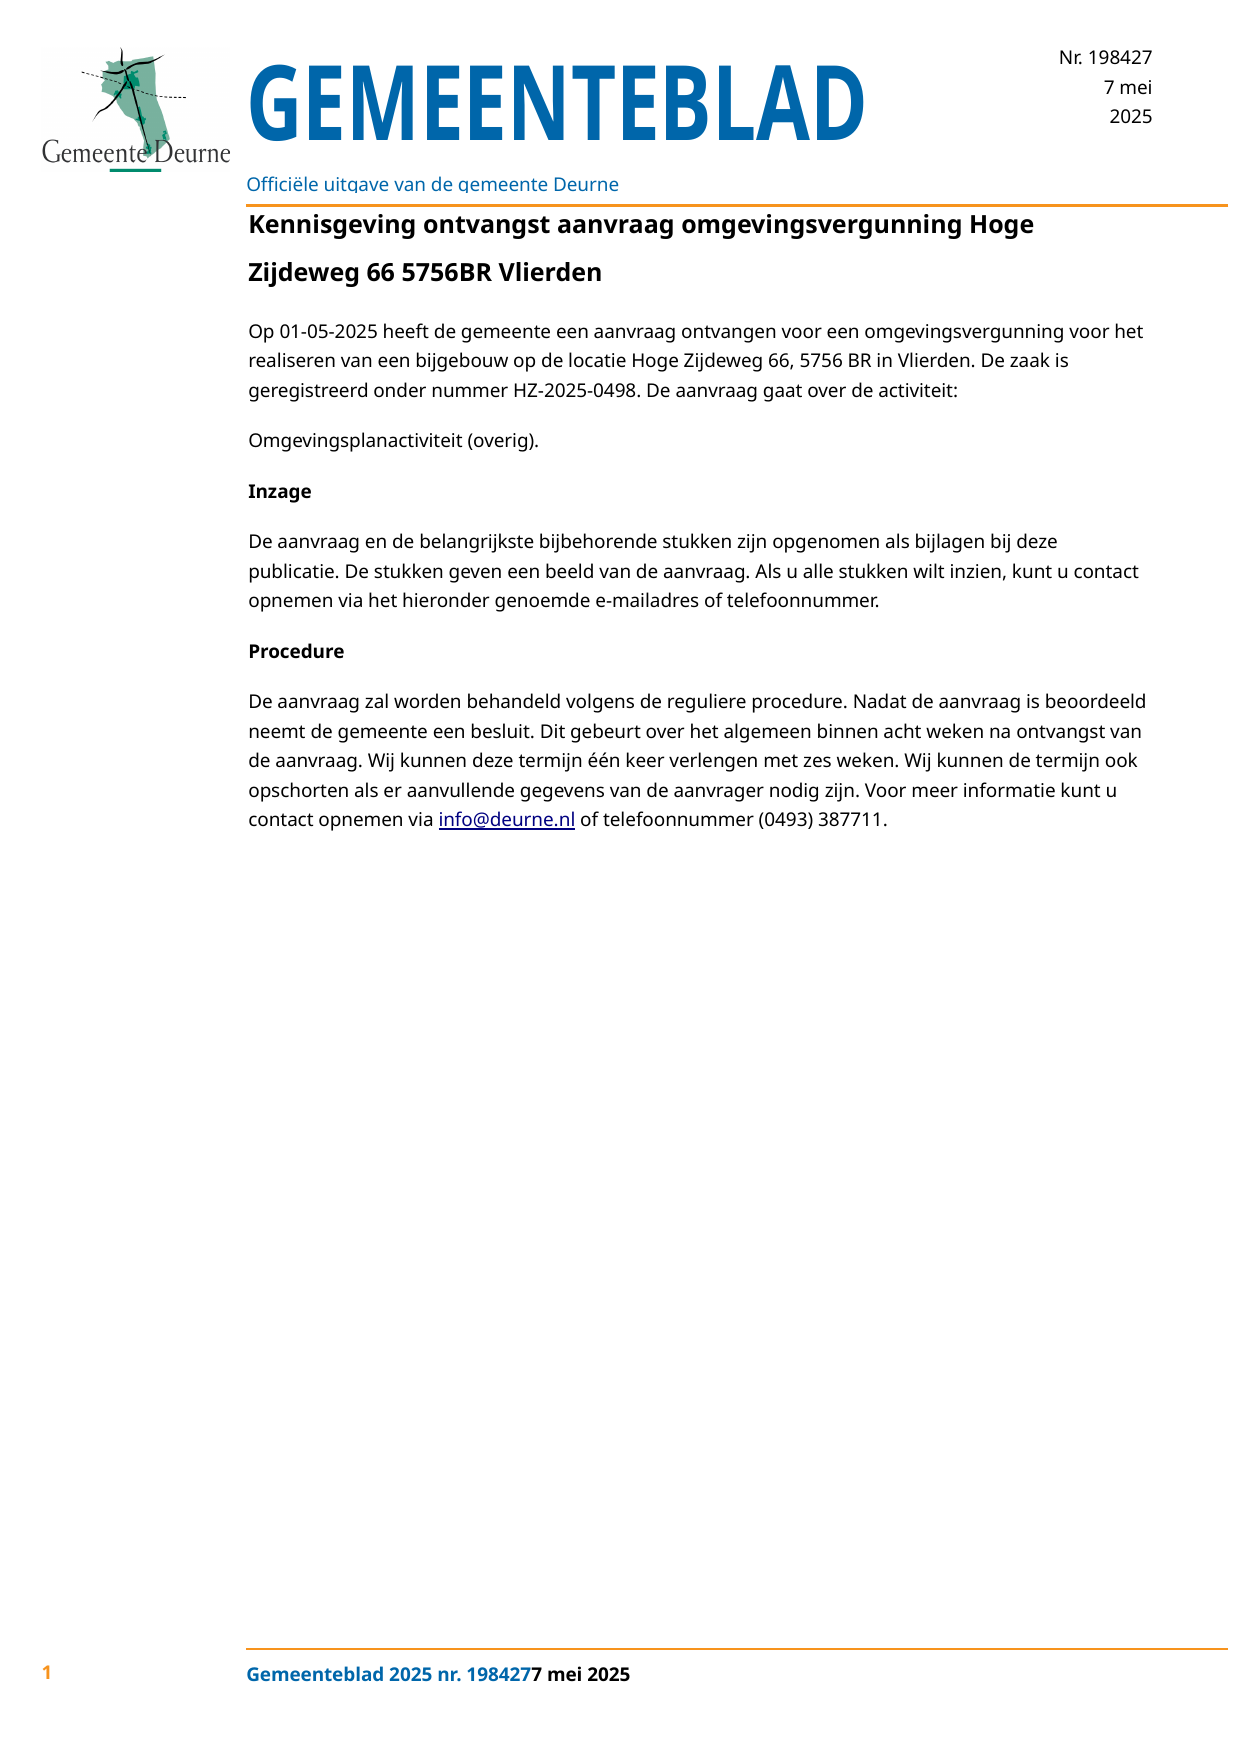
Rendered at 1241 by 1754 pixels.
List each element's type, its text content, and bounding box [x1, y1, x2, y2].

text Op 01-05-2025 heeft de gemeente een aanvraag ontvangen voor een omgevingsvergunning voor het realiseren van een bijgebouw op de locatie Hoge Zijdeweg 66, 5756 BR in Vlierden. De zaak is geregistreerd onder nummer HZ-2025-0498. De aanvraag gaat over de activiteit: [248, 318, 1152, 403]
text Inzage [248, 478, 1152, 504]
text De aanvraag en de belangrijkste bijbehorende stukken zijn opgenomen als bijlagen bij deze publicatie. De stukken geven een beeld van de aanvraag. Als u alle stukken wilt inzien, kunt u contact opnemen via het hieronder genoemde e-mailadres of telefoonnummer. [248, 528, 1152, 613]
picture [41, 47, 231, 172]
text Procedure [248, 638, 1152, 664]
text Kennisgeving ontvangst aanvraag omgevingsvergunning Hoge Zijdeweg 66 5756BR Vlierden [248, 207, 1152, 288]
text De aanvraag zal worden behandeld volgens de reguliere procedure. Nadat de aanvraag is beoordeeld neemt de gemeente een besluit. Dit gebeurt over het algemeen binnen acht weken na ontvangst van de aanvraag. Wij kunnen deze termijn één keer verlengen met zes weken. Wij kunnen de termijn ook opschorten als er aanvullende gegevens van de aanvrager nodig zijn. Voor meer informatie kunt u contact opnemen via info@deurne.nl of telefoonnummer (0493) 387711. [248, 688, 1152, 832]
text Omgevingsplanactiviteit (overig). [248, 427, 1152, 453]
